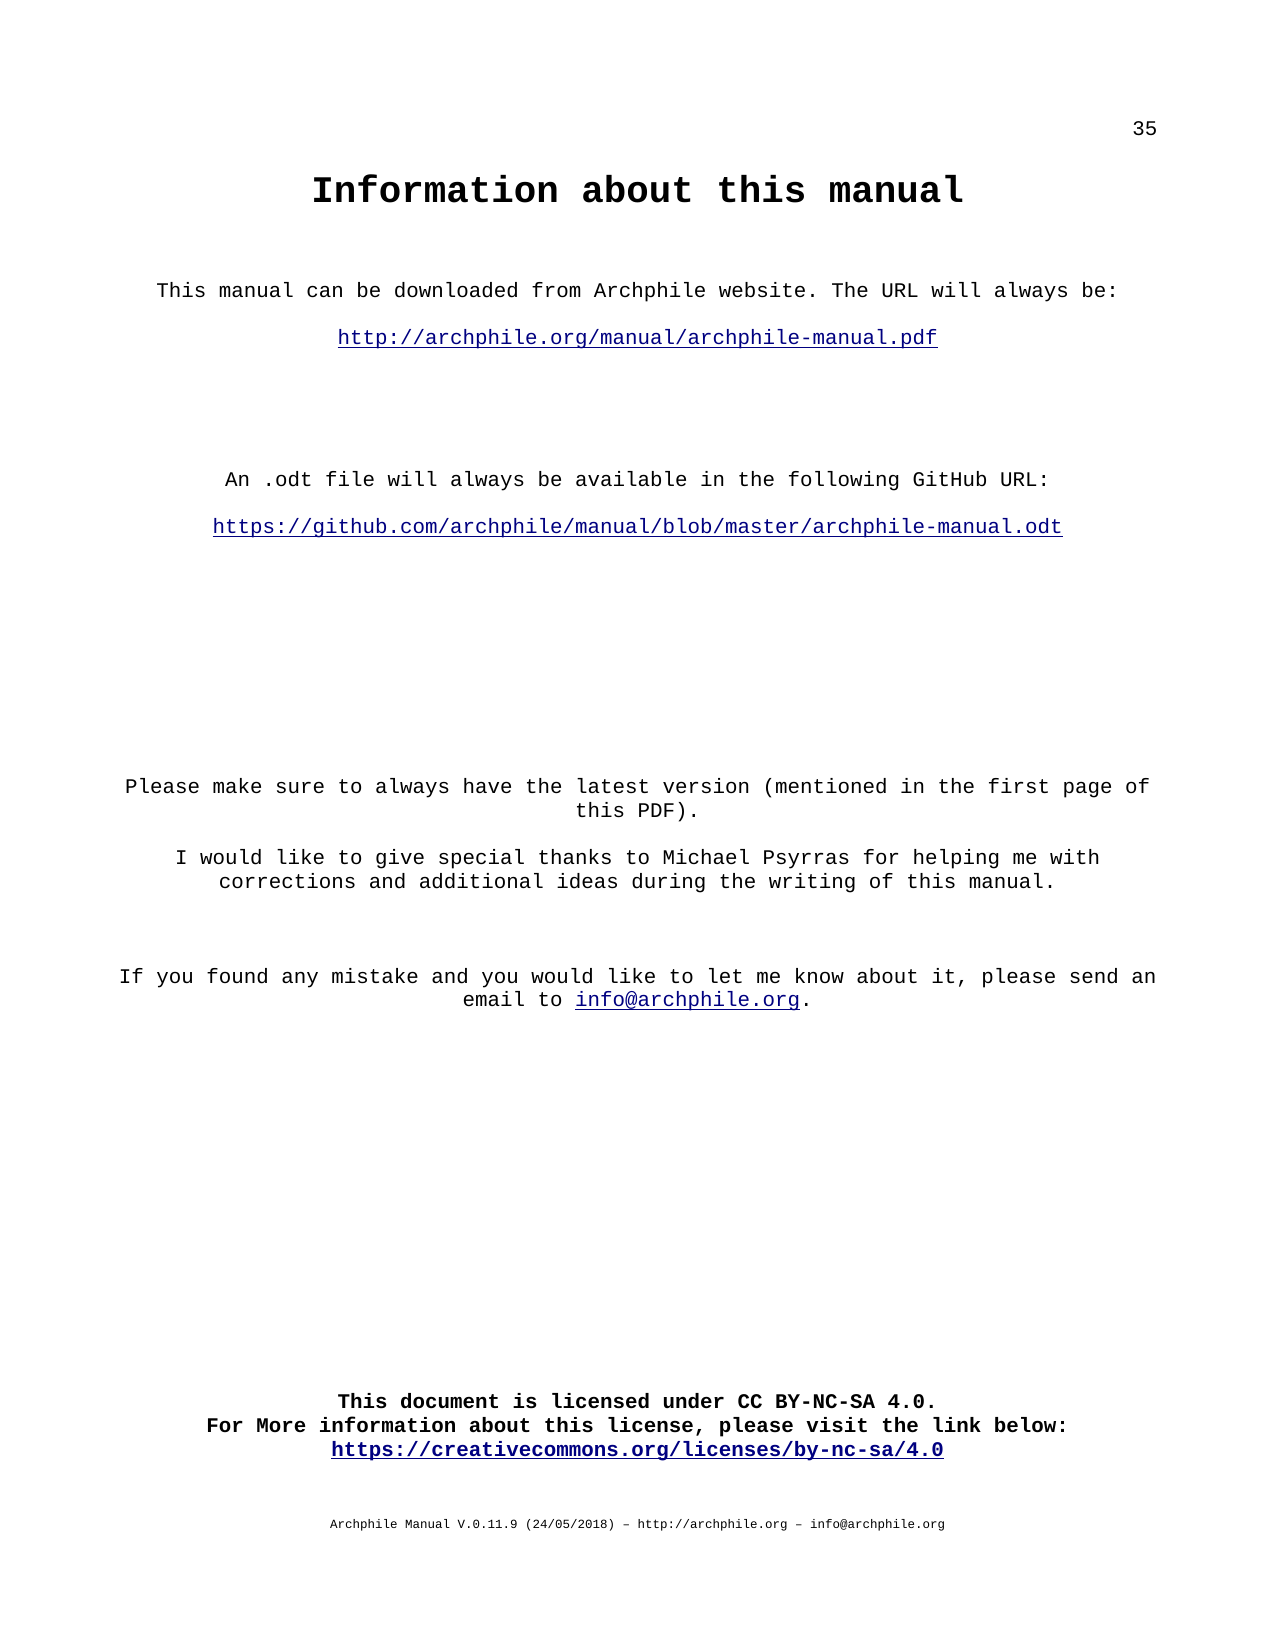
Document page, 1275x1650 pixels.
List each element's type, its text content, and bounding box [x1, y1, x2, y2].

text http://archphile.org/manual/archphile-manual.pdf [118, 327, 1157, 351]
text For More information about this license, please visit the link below: [118, 1415, 1157, 1438]
text https://creativecommons.org/licenses/by-nc-sa/4.0 [118, 1438, 1157, 1462]
text If you found any mistake and you would like to let me know about it, please send an email to info@archphile.org. [118, 966, 1157, 1013]
text This manual can be downloaded from Archphile website. The URL will always be: [118, 280, 1157, 303]
text I would like to give special thanks to Michael Psyrras for helping me with corrections and additional ideas during the writing of this manual. [118, 847, 1157, 895]
text An .odt file will always be available in the following GitHub URL: [118, 469, 1157, 493]
text This document is licensed under CC BY-NC-SA 4.0. [118, 1391, 1157, 1415]
text Please make sure to always have the latest version (mentioned in the first page of this PDF). [118, 776, 1157, 824]
text Information about this manual [118, 171, 1157, 214]
text https://github.com/archphile/manual/blob/master/archphile-manual.odt [118, 516, 1157, 540]
